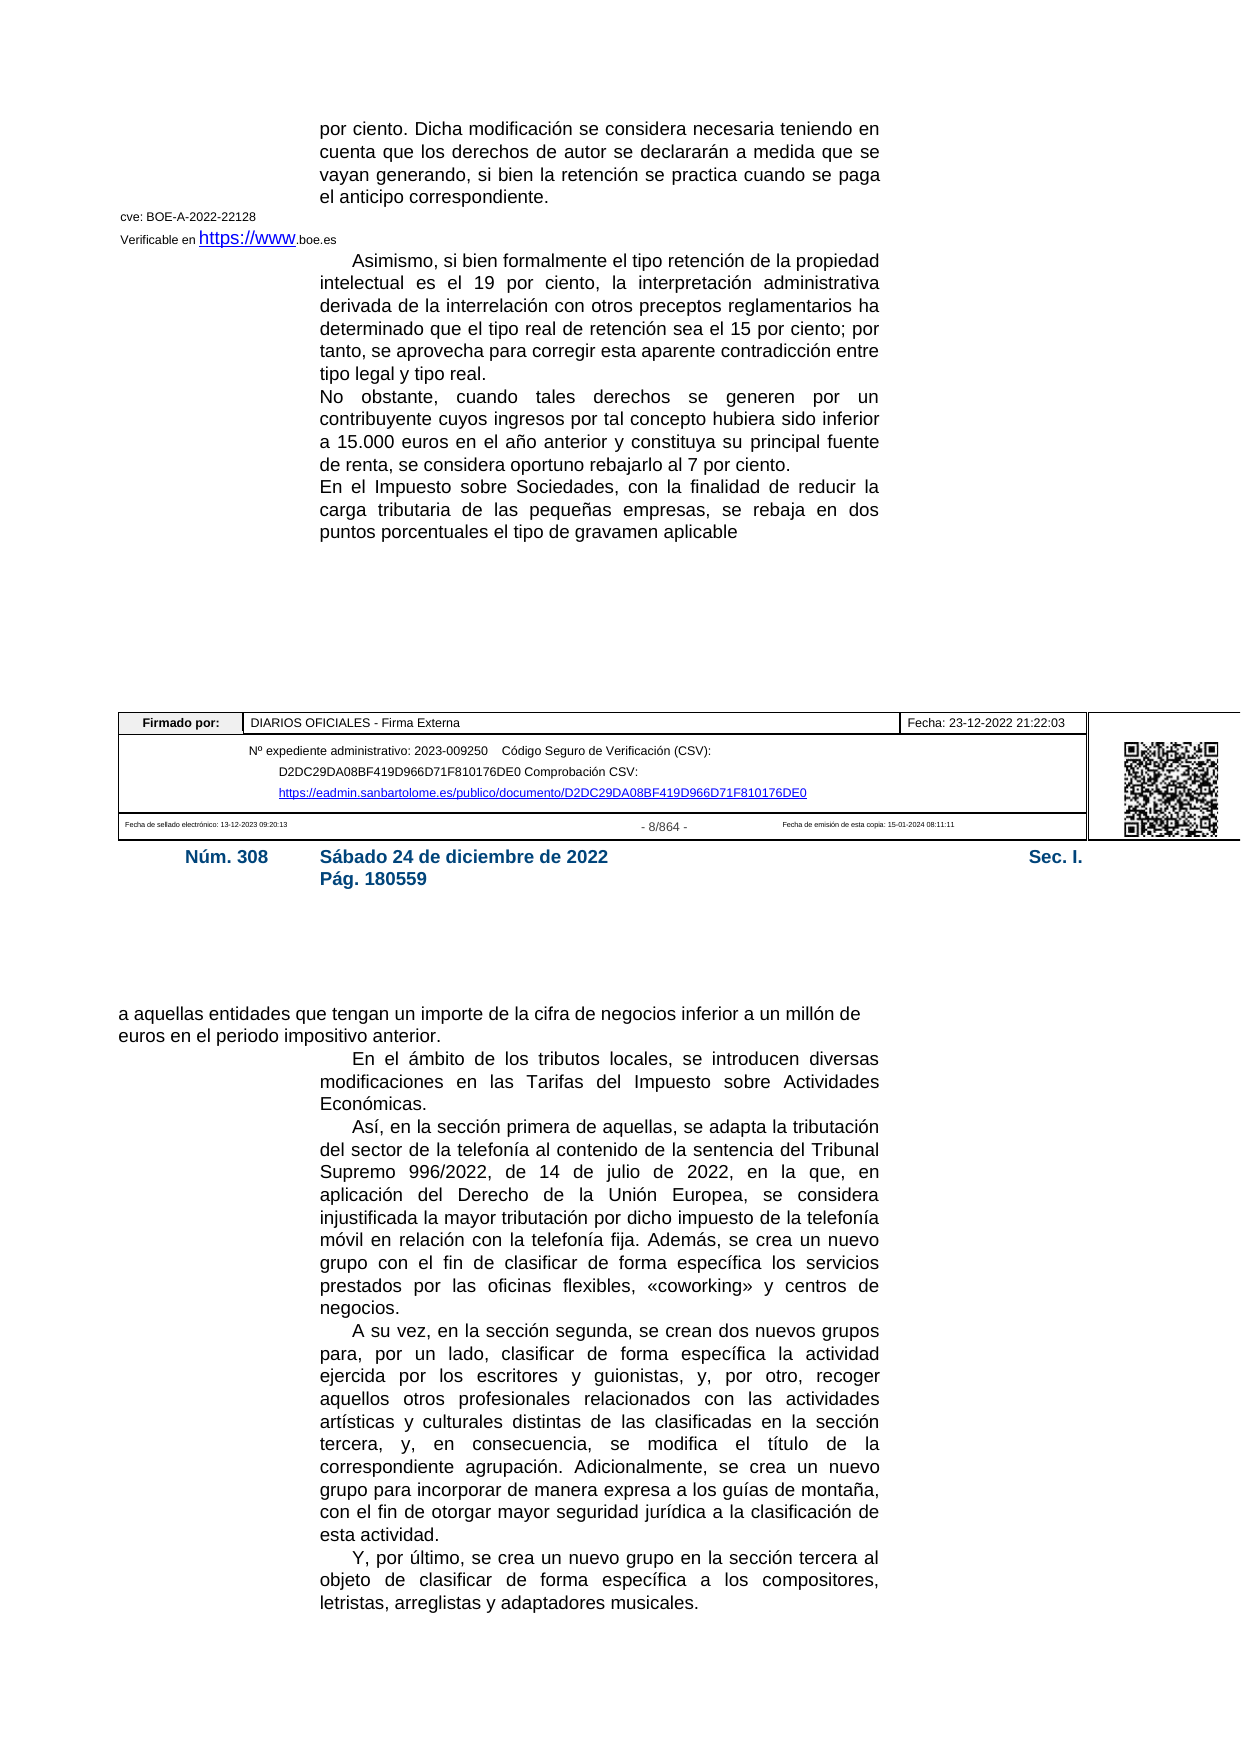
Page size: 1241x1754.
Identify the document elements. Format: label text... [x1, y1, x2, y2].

text Verificable en https://www.boe.es [120, 227, 879, 248]
text En el ámbito de los tributos locales, se introducen diversas modificaciones en las Tarifas del Impuesto sobre Actividades Económicas. [319, 1048, 880, 1115]
text En el Impuesto sobre Sociedades, con la finalidad de reducir la carga tributaria de las pequeñas empresas, se rebaja en dos puntos porcentuales el tipo de gravamen aplicable [319, 476, 879, 543]
table_header [1089, 713, 1240, 839]
text por ciento. Dicha modificación se considera necesaria teniendo en cuenta que los derechos de autor se declararán a medida que se vayan generando, si bien la retención se practica cuando se paga el anticipo correspondiente. [319, 118, 880, 208]
table_header Fecha: 23-12-2022 21:22:03 [901, 713, 1086, 733]
table_cell Nº expediente administrativo: 2023-009250 Código Seguro de Verificación (CSV): D2DC29DA08BF419D966D71F810176DE0 Comprobación CSV: https://eadmin.sanbartolome.es/publico/documento/D2DC29DA08BF419D966D71F810176DE0 [119, 735, 1086, 812]
text cve: BOE-A-2022-22128 [120, 210, 879, 224]
table_header DIARIOS OFICIALES - Firma Externa [244, 713, 899, 733]
text Asimismo, si bien formalmente el tipo retención de la propiedad intelectual es el 19 por ciento, la interpretación administrativa derivada de la interrelación con otros preceptos reglamentarios ha determinado que el tipo real de retención sea el 15 por ciento; por tanto, se aprovecha para corregir esta aparente contradicción entre tipo legal y tipo real. [319, 249, 879, 384]
table_cell Fecha de sellado electrónico: 13-12-2023 09:20:13 - 8/864 - Fecha de emisión de esta copia: 15-01-2024 08:11:11 [119, 814, 1086, 839]
text Y, por último, se crea un nuevo grupo en la sección tercera al objeto de clasificar de forma específica a los compositores, letristas, arreglistas y adaptadores musicales. [319, 1546, 879, 1613]
text A su vez, en la sección segunda, se crean dos nuevos grupos para, por un lado, clasificar de forma específica la actividad ejercida por los escritores y guionistas, y, por otro, recoger aquellos otros profesionales relacionados con las actividades artísticas y culturales distintas de las clasificadas en la sección tercera, y, en consecuencia, se modifica el título de la correspondiente agrupación. Adicionalmente, se crea un nuevo grupo para incorporar de manera expresa a los guías de montaña, con el fin de otorgar mayor seguridad jurídica a la clasificación de esta actividad. [319, 1320, 880, 1545]
text Núm. 308 Sábado 24 de diciembre de 2022 Sec. I. Pág. 180559 [185, 846, 1122, 889]
text No obstante, cuando tales derechos se generen por un contribuyente cuyos ingresos por tal concepto hubiera sido inferior a 15.000 euros en el año anterior y constituya su principal fuente de renta, se considera oportuno rebajarlo al 7 por ciento. [319, 385, 879, 475]
table_header Firmado por: [119, 713, 242, 731]
text Así, en la sección primera de aquellas, se adapta la tributación del sector de la telefonía al contenido de la sentencia del Tribunal Supremo 996/2022, de 14 de julio de 2022, en la que, en aplicación del Derecho de la Unión Europea, se considera injustificada la mayor tributación por dicho impuesto de la telefonía móvil en relación con la telefonía fija. Además, se crea un nuevo grupo con el fin de clasificar de forma específica los servicios prestados por las oficinas flexibles, «coworking» y centros de negocios. [319, 1116, 879, 1319]
text a aquellas entidades que tengan un importe de la cifra de negocios inferior a un millón de euros en el periodo impositivo anterior. [118, 1003, 879, 1047]
